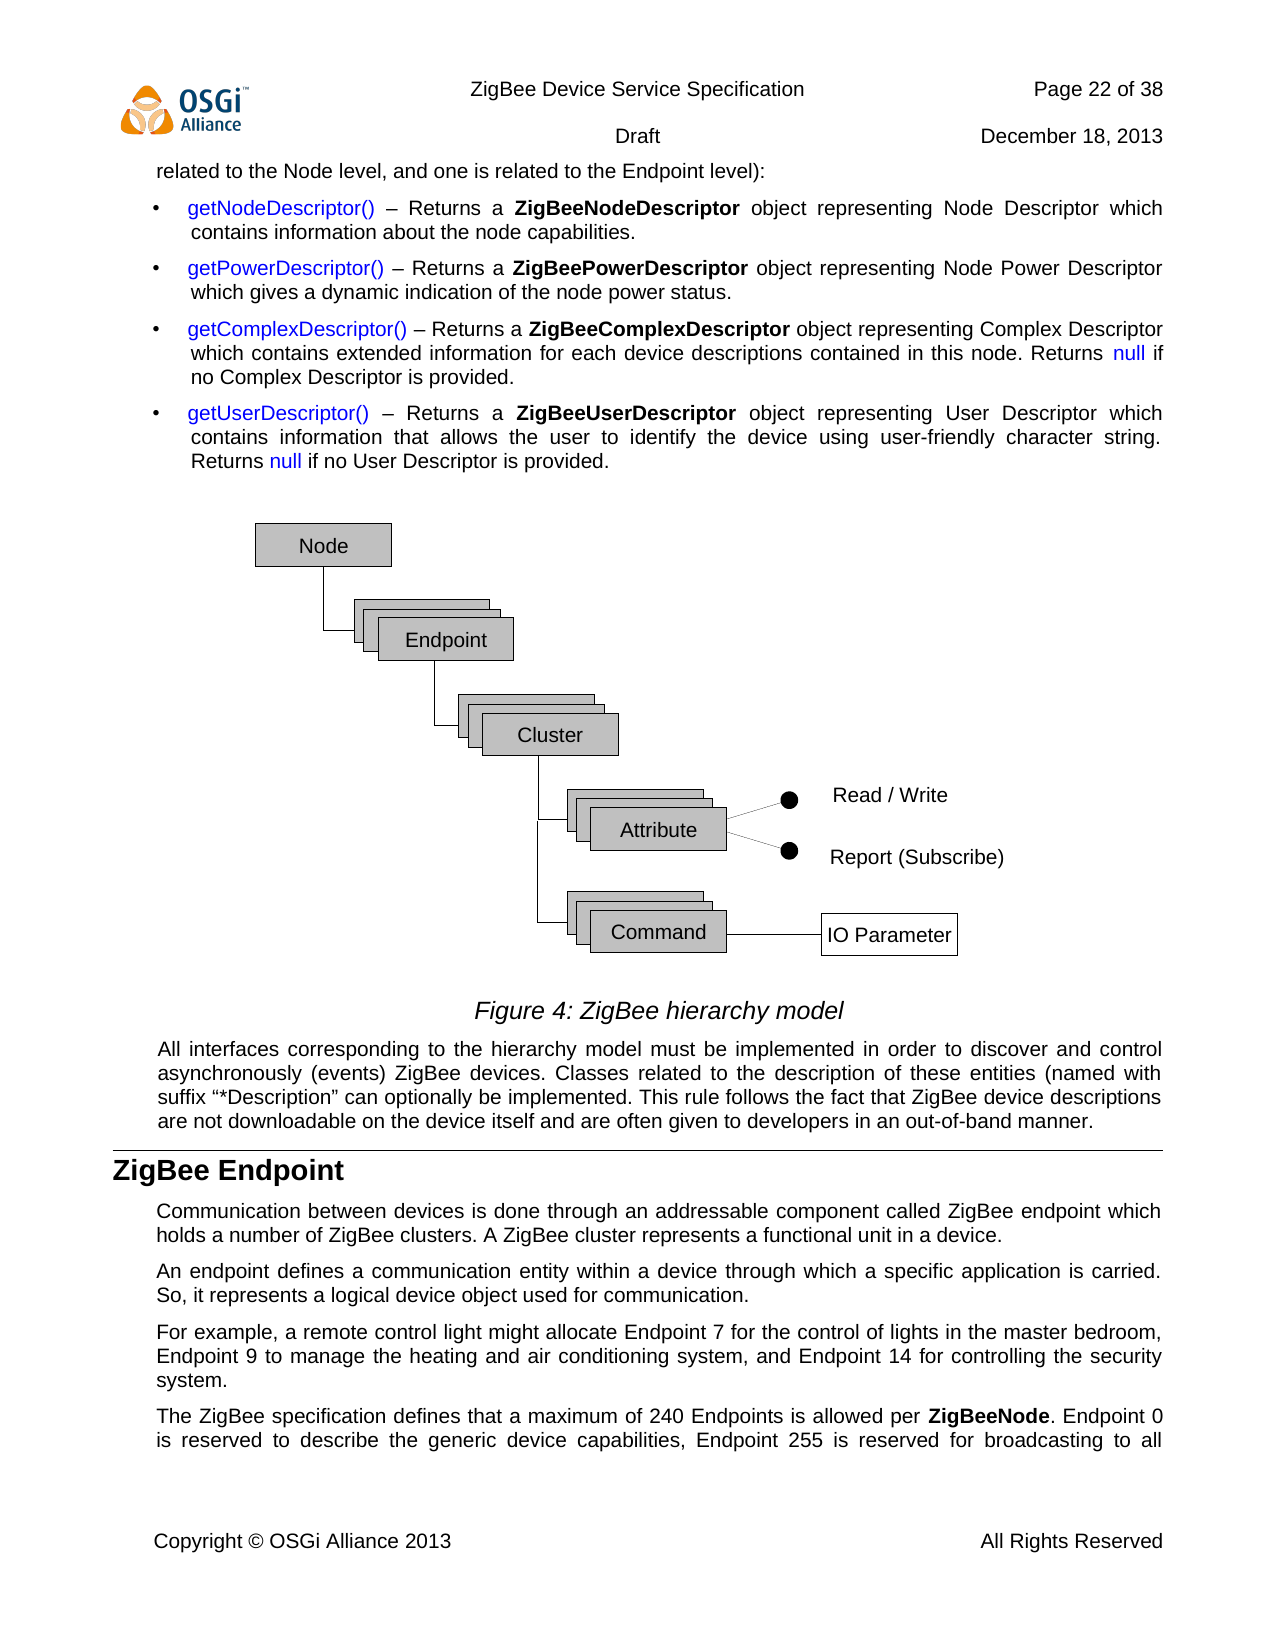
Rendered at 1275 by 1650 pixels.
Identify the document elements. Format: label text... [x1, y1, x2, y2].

subtitle ZigBee Endpoint [112, 1151, 1163, 1186]
text An endpoint defines a communication entity within a device through which a specific application is carried. So, it represents a logical device object used for communication. [156, 1259, 1163, 1307]
text Communication between devices is done through an addressable component called ZigBee endpoint which holds a number of ZigBee clusters. A ZigBee cluster represents a functional unit in a device. [156, 1199, 1163, 1247]
list getPowerDescriptor() – Returns a ZigBeePowerDescriptor object representing Node Power Descriptor which gives a dynamic indication of the node power status. [152, 256, 1163, 304]
picture [113, 78, 257, 142]
list getNodeDescriptor() – Returns a ZigBeeNodeDescriptor object representing Node Descriptor which contains information about the node capabilities. [152, 195, 1163, 243]
list getComplexDescriptor() – Returns a ZigBeeComplexDescriptor object representing Complex Descriptor which contains extended information for each device descriptions contained in this node. Returns null if no Complex Descriptor is provided. [152, 316, 1163, 388]
text For example, a remote control light might allocate Endpoint 7 for the control of lights in the master bedroom, Endpoint 9 to manage the heating and air conditioning system, and Endpoint 14 for controlling the security system. [156, 1319, 1163, 1391]
list getUserDescriptor() – Returns a ZigBeeUserDescriptor object representing User Descriptor which contains information that allows the user to identify the device using user-friendly character string. Returns null if no User Descriptor is provided. [152, 401, 1163, 473]
text The ZigBee specification defines that a maximum of 240 Endpoints is allowed per ZigBeeNode. Endpoint 0 is reserved to describe the generic device capabilities, Endpoint 255 is reserved for broadcasting to all [156, 1404, 1163, 1452]
text All interfaces corresponding to the hierarchy model must be implemented in order to discover and control asynchronously (events) ZigBee devices. Classes related to the description of these entities (named with suffix “*Description” can optionally be implemented. This rule follows the fact that ZigBee device descriptions are not downloadable on the device itself and are often given to developers in an out-of-band manner. [157, 1037, 1163, 1133]
list Figure 4: ZigBee hierarchy model [157, 996, 1163, 1024]
